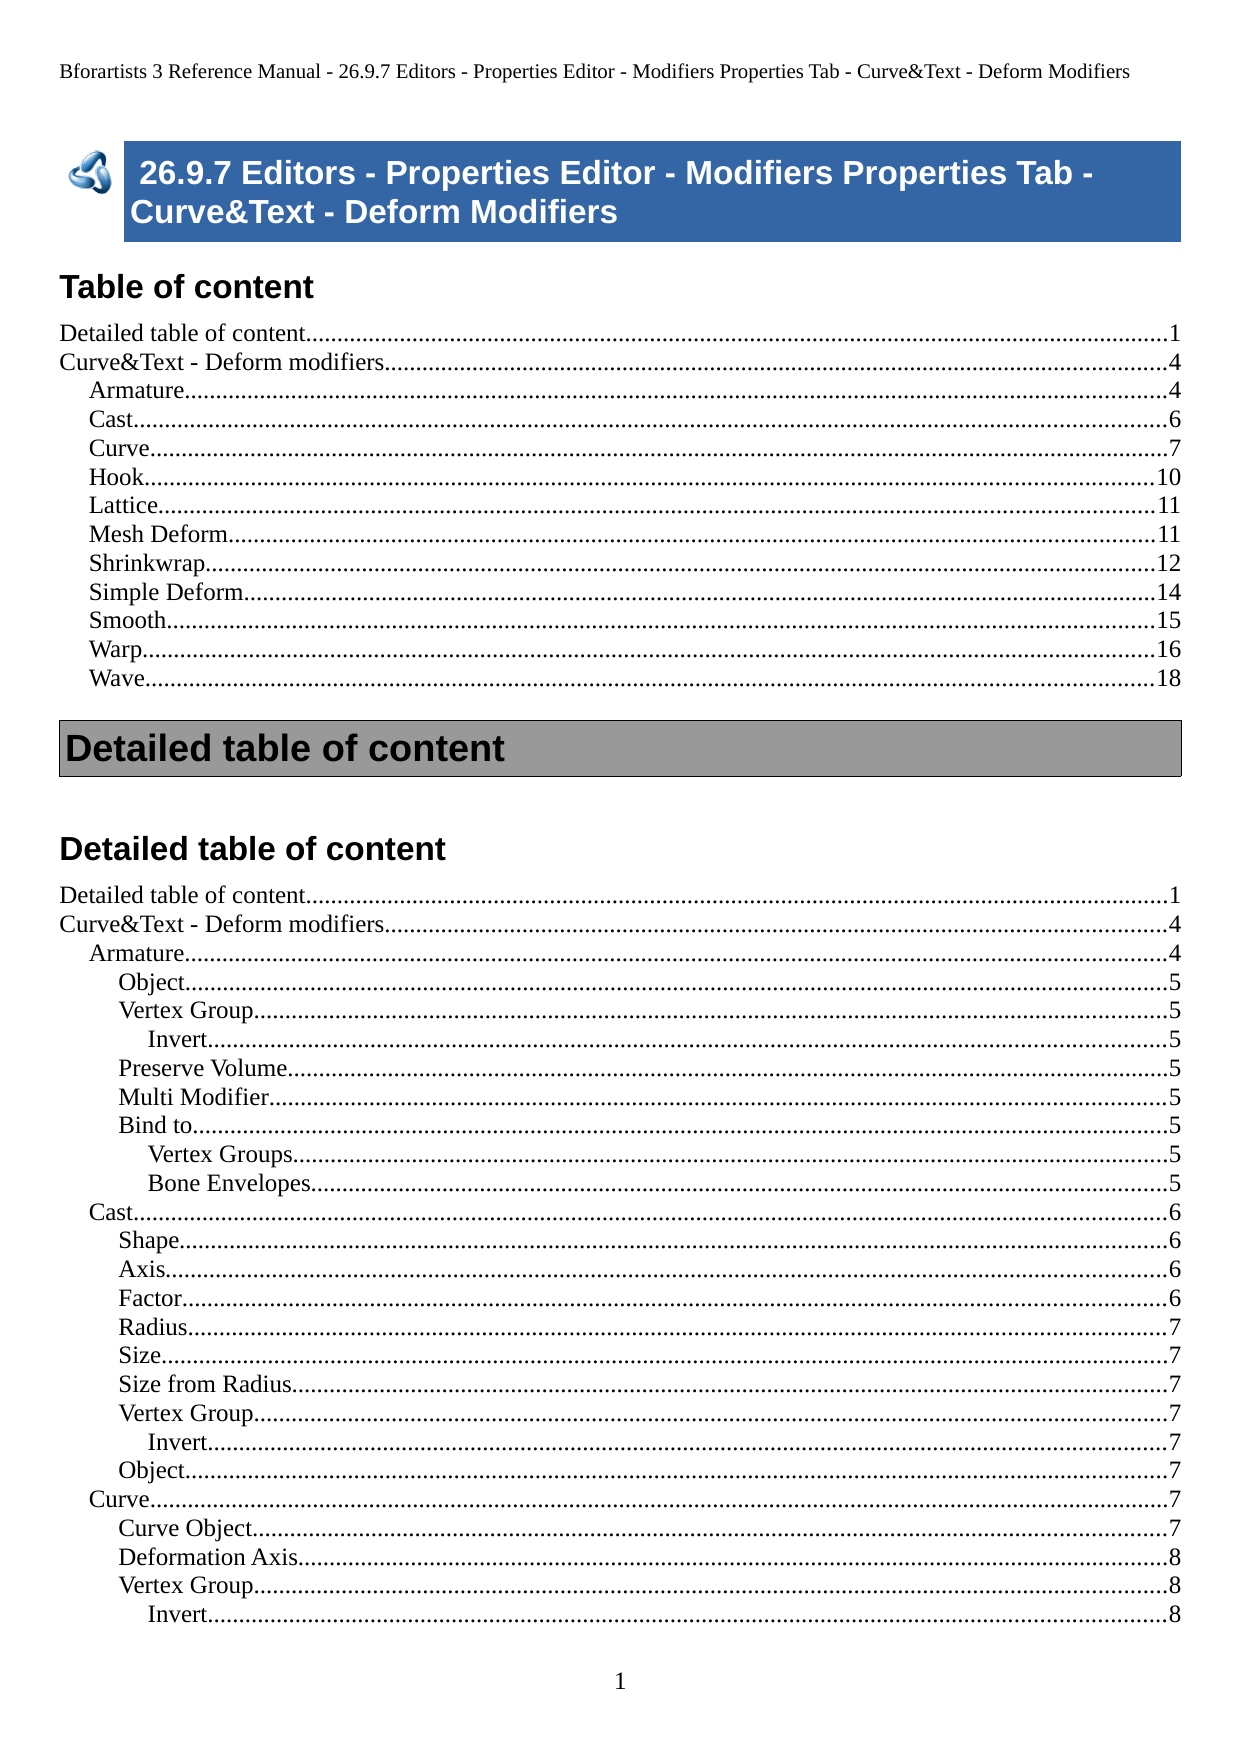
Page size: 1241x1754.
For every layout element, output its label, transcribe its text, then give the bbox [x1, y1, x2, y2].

text Curve&Text - Deform modifiers 4 [59, 347, 1181, 375]
table_header 26.9.7 Editors - Properties Editor - Modifiers Properties Tab - Curve&Text - Deform Modifiers [124, 141, 1181, 242]
subtitle Detailed table of content [59, 829, 1181, 868]
text Preserve Volume 5 [118, 1053, 1181, 1082]
text Size from Radius 7 [118, 1369, 1181, 1398]
text Shape 6 [118, 1225, 1181, 1254]
text Vertex Group 7 [118, 1398, 1181, 1427]
text Smooth 15 [88, 605, 1181, 634]
text Hook 10 [88, 462, 1181, 490]
text Shrinkwrap 12 [88, 548, 1181, 577]
text Size 7 [118, 1340, 1181, 1369]
text Invert 7 [147, 1427, 1181, 1455]
table_header Detailed table of content [60, 721, 1181, 776]
text Vertex Group 8 [118, 1570, 1181, 1599]
text Invert 8 [147, 1599, 1181, 1628]
text Factor 6 [118, 1283, 1181, 1312]
text Multi Modifier 5 [118, 1082, 1181, 1110]
text Detailed table of content 1 [59, 318, 1181, 347]
picture [65, 147, 114, 197]
table_header [59, 141, 124, 242]
text Curve Object 7 [118, 1513, 1181, 1542]
text Cast 6 [88, 404, 1181, 433]
text Cast 6 [88, 1197, 1181, 1225]
text Object 5 [118, 967, 1181, 995]
text Deformation Axis 8 [118, 1542, 1181, 1570]
text Warp 16 [88, 634, 1181, 663]
text Detailed table of content 1 [59, 880, 1181, 909]
text Lattice 11 [88, 490, 1181, 519]
text Armature 4 [88, 938, 1181, 967]
text Mesh Deform 11 [88, 519, 1181, 548]
text Bone Envelopes 5 [147, 1168, 1181, 1197]
subtitle Table of content [59, 267, 1181, 305]
text Object 7 [118, 1455, 1181, 1484]
text Wave 18 [88, 663, 1181, 692]
text Curve 7 [88, 1484, 1181, 1513]
text Axis 6 [118, 1254, 1181, 1283]
text Curve&Text - Deform modifiers 4 [59, 909, 1181, 938]
text Vertex Group 5 [118, 995, 1181, 1024]
text Radius 7 [118, 1312, 1181, 1340]
text Curve 7 [88, 433, 1181, 462]
text Armature 4 [88, 375, 1181, 404]
text Invert 5 [147, 1024, 1181, 1053]
text Vertex Groups 5 [147, 1139, 1181, 1168]
text Simple Deform 14 [88, 577, 1181, 605]
text Bind to 5 [118, 1110, 1181, 1139]
